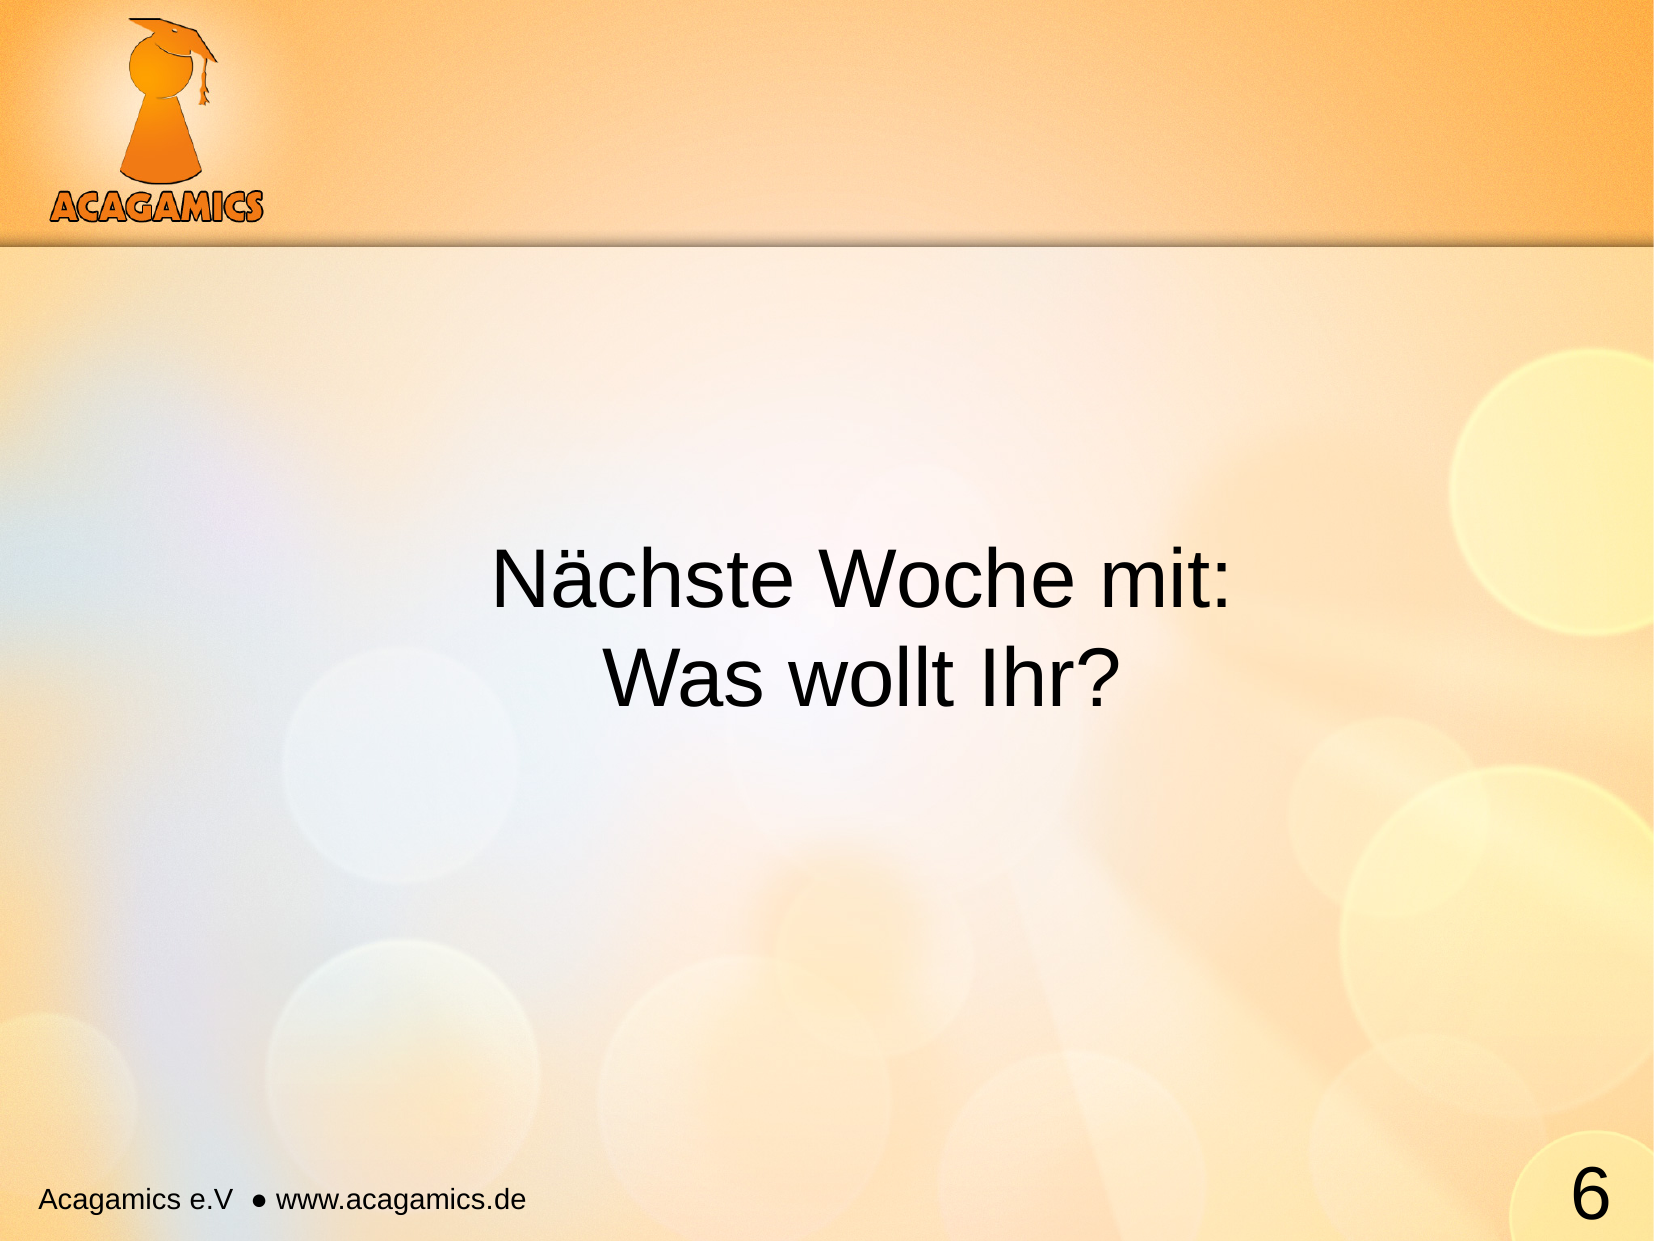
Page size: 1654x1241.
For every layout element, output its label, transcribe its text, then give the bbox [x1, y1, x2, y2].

list Nächste Woche mit: Was wollt Ihr? [82, 290, 1571, 1109]
picture [0, 0, 1654, 1241]
